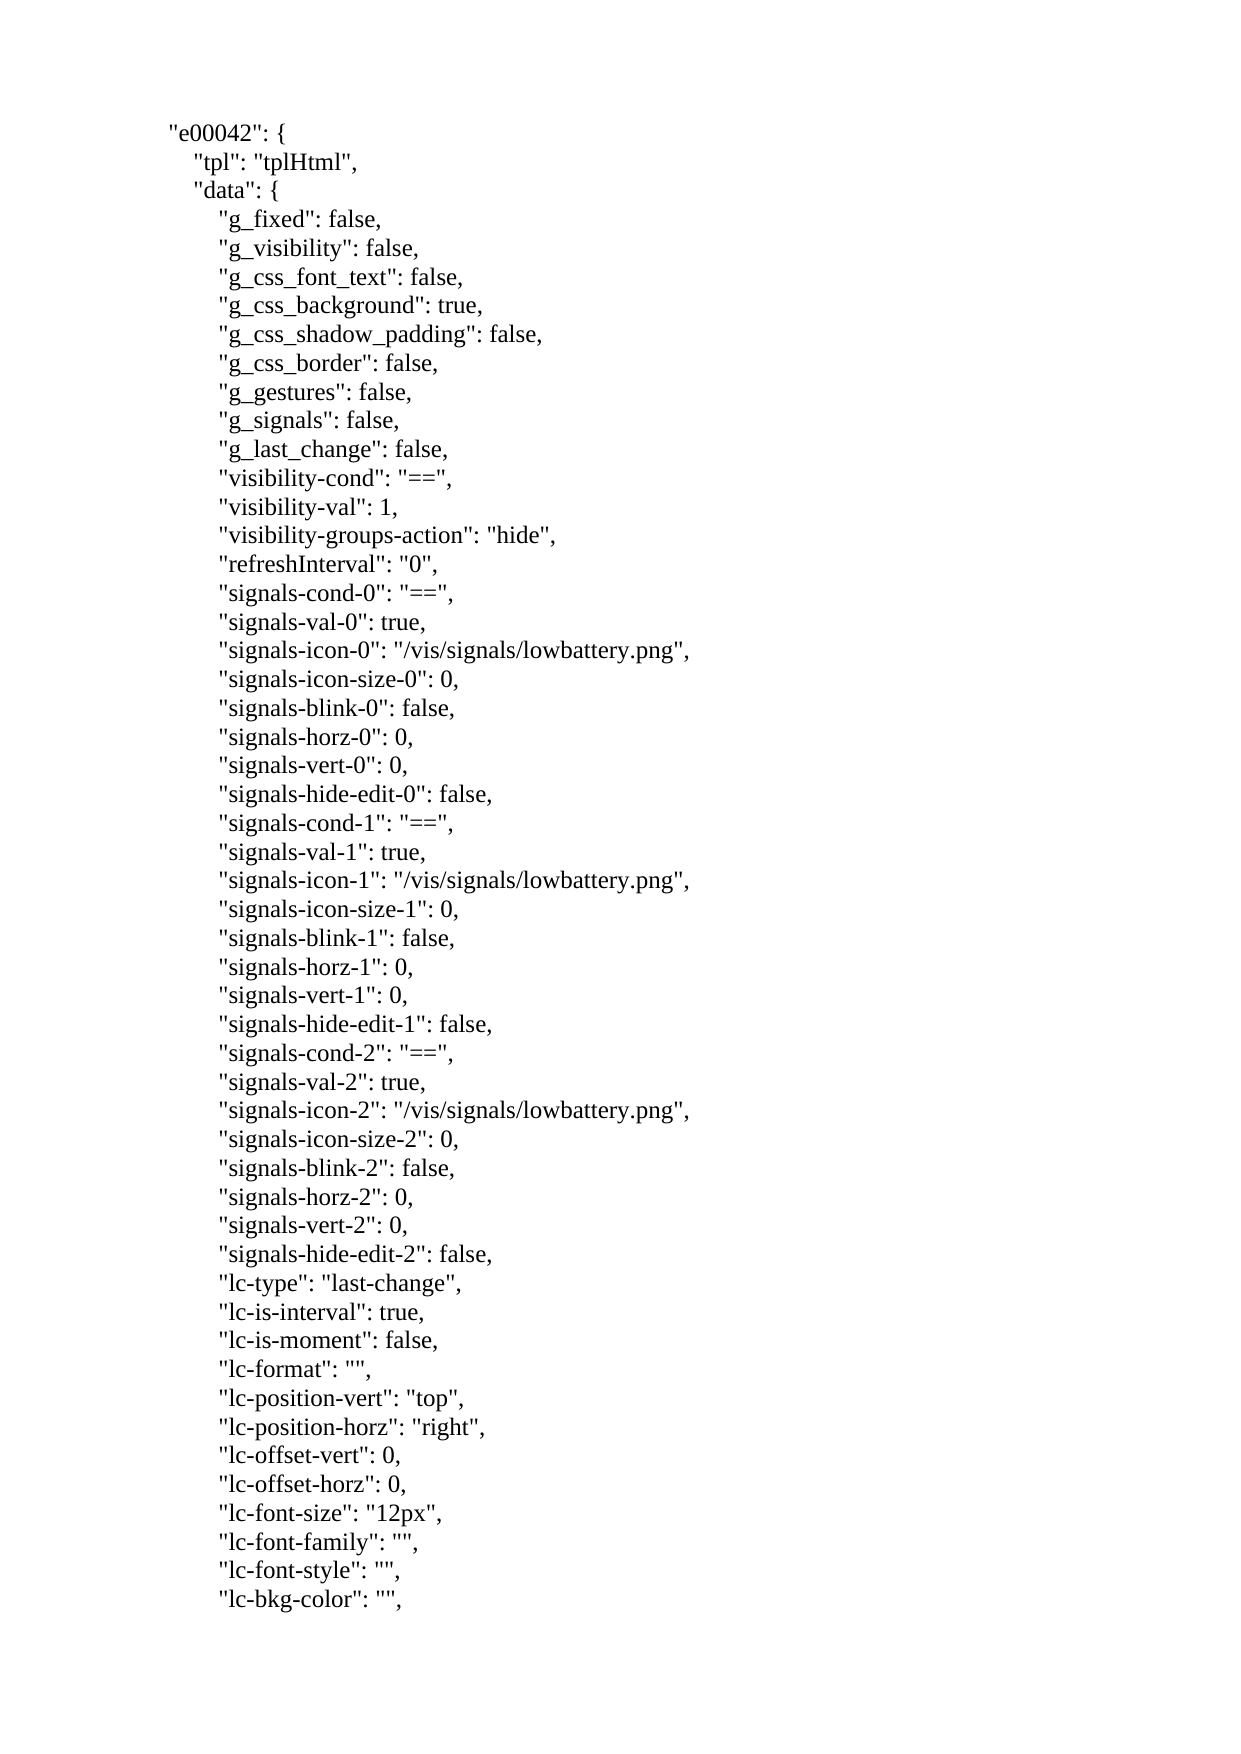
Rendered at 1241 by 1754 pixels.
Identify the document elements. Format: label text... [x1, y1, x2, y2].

text "signals-icon-size-2": 0, [118, 1124, 1122, 1153]
text "visibility-groups-action": "hide", [118, 521, 1122, 549]
text "visibility-cond": "==", [118, 463, 1122, 492]
text "visibility-val": 1, [118, 492, 1122, 521]
text "signals-horz-2": 0, [118, 1182, 1122, 1211]
text "lc-is-moment": false, [118, 1326, 1122, 1354]
text "signals-vert-2": 0, [118, 1211, 1122, 1239]
text "lc-is-interval": true, [118, 1297, 1122, 1326]
text "signals-horz-0": 0, [118, 722, 1122, 751]
text "signals-horz-1": 0, [118, 952, 1122, 981]
text "e00042": { [118, 118, 1122, 147]
text "signals-cond-1": "==", [118, 808, 1122, 837]
text "refreshInterval": "0", [118, 549, 1122, 578]
text "g_css_shadow_padding": false, [118, 319, 1122, 348]
text "g_visibility": false, [118, 233, 1122, 262]
text "lc-bkg-color": "", [118, 1584, 1122, 1613]
text "signals-icon-size-1": 0, [118, 894, 1122, 923]
text "signals-vert-1": 0, [118, 981, 1122, 1009]
text "signals-hide-edit-0": false, [118, 779, 1122, 808]
text "signals-cond-0": "==", [118, 578, 1122, 607]
text "signals-icon-2": "/vis/signals/lowbattery.png", [118, 1096, 1122, 1124]
text "signals-icon-0": "/vis/signals/lowbattery.png", [118, 636, 1122, 664]
text "g_last_change": false, [118, 434, 1122, 463]
text "signals-icon-1": "/vis/signals/lowbattery.png", [118, 866, 1122, 894]
text "signals-icon-size-0": 0, [118, 664, 1122, 693]
text "g_gestures": false, [118, 377, 1122, 406]
text "lc-type": "last-change", [118, 1268, 1122, 1297]
text "signals-vert-0": 0, [118, 751, 1122, 779]
text "lc-format": "", [118, 1354, 1122, 1383]
text "signals-val-2": true, [118, 1067, 1122, 1096]
text "signals-cond-2": "==", [118, 1038, 1122, 1067]
text "lc-offset-horz": 0, [118, 1469, 1122, 1498]
text "signals-val-0": true, [118, 607, 1122, 636]
text "g_css_font_text": false, [118, 262, 1122, 291]
text "signals-blink-2": false, [118, 1153, 1122, 1182]
text "g_css_border": false, [118, 348, 1122, 377]
text "lc-position-vert": "top", [118, 1383, 1122, 1412]
text "lc-offset-vert": 0, [118, 1441, 1122, 1469]
text "lc-font-family": "", [118, 1527, 1122, 1556]
text "g_css_background": true, [118, 291, 1122, 319]
text "tpl": "tplHtml", [118, 147, 1122, 176]
text "signals-blink-1": false, [118, 923, 1122, 952]
text "signals-blink-0": false, [118, 693, 1122, 722]
text "g_fixed": false, [118, 204, 1122, 233]
text "g_signals": false, [118, 406, 1122, 434]
text "lc-font-size": "12px", [118, 1498, 1122, 1527]
text "signals-hide-edit-2": false, [118, 1239, 1122, 1268]
text "signals-hide-edit-1": false, [118, 1009, 1122, 1038]
text "data": { [118, 176, 1122, 204]
text "lc-position-horz": "right", [118, 1412, 1122, 1441]
text "lc-font-style": "", [118, 1556, 1122, 1584]
text "signals-val-1": true, [118, 837, 1122, 866]
